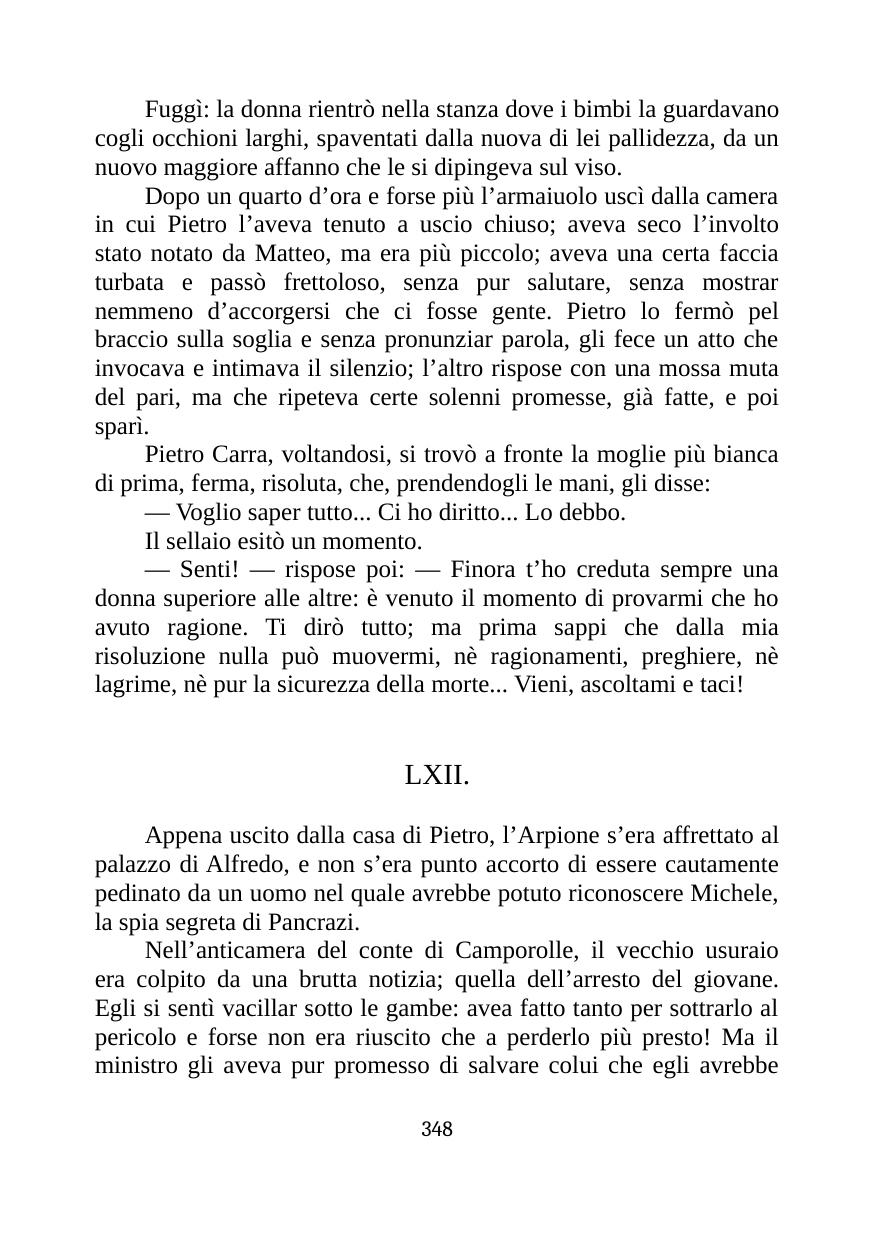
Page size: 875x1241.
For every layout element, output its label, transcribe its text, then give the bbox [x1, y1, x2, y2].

text Pietro Carra, voltandosi, si trovò a fronte la moglie più bianca di prima, ferma, risoluta, che, prendendogli le mani, gli disse: [94, 439, 779, 497]
text — Voglio saper tutto... Ci ho diritto... Lo debbo. [94, 497, 779, 526]
text Il sellaio esitò un momento. [94, 526, 779, 554]
text Appena uscito dalla casa di Pietro, l’Arpione s’era affrettato al palazzo di Alfredo, e non s’era punto accorto di essere cautamente pedinato da un uomo nel quale avrebbe potuto riconoscere Michele, la spia segreta di Pancrazi. [94, 820, 779, 935]
text Dopo un quarto d’ora e forse più l’armaiuolo uscì dalla camera in cui Pietro l’aveva tenuto a uscio chiuso; aveva seco l’involto stato notato da Matteo, ma era più piccolo; aveva una certa faccia turbata e passò frettoloso, senza pur salutare, senza mostrar nemmeno d’accorgersi che ci fosse gente. Pietro lo fermò pel braccio sulla soglia e senza pronunziar parola, gli fece un atto che invocava e intimava il silenzio; l’altro rispose con una mossa muta del pari, ma che ripeteva certe solenni promesse, già fatte, e poi sparì. [94, 181, 779, 439]
text Fuggì: la donna rientrò nella stanza dove i bimbi la guardavano cogli occhioni larghi, spaventati dalla nuova di lei pallidezza, da un nuovo maggiore affanno che le si dipingeva sul viso. [94, 94, 779, 181]
text Nell’anticamera del conte di Camporolle, il vecchio usuraio era colpito da una brutta notizia; quella dell’arresto del giovane. Egli si sentì vacillar sotto le gambe: avea fatto tanto per sottrarlo al pericolo e forse non era riuscito che a perderlo più presto! Ma il ministro gli aveva pur promesso di salvare colui che egli avrebbe [94, 935, 779, 1079]
text — Senti! — rispose poi: — Finora t’ho creduta sempre una donna superiore alle altre: è venuto il momento di provarmi che ho avuto ragione. Ti dirò tutto; ma prima sappi che dalla mia risoluzione nulla può muovermi, nè ragionamenti, preghiere, nè lagrime, nè pur la sicurezza della morte... Vieni, ascoltami e taci! [94, 554, 779, 698]
subtitle LXII. [94, 757, 779, 791]
